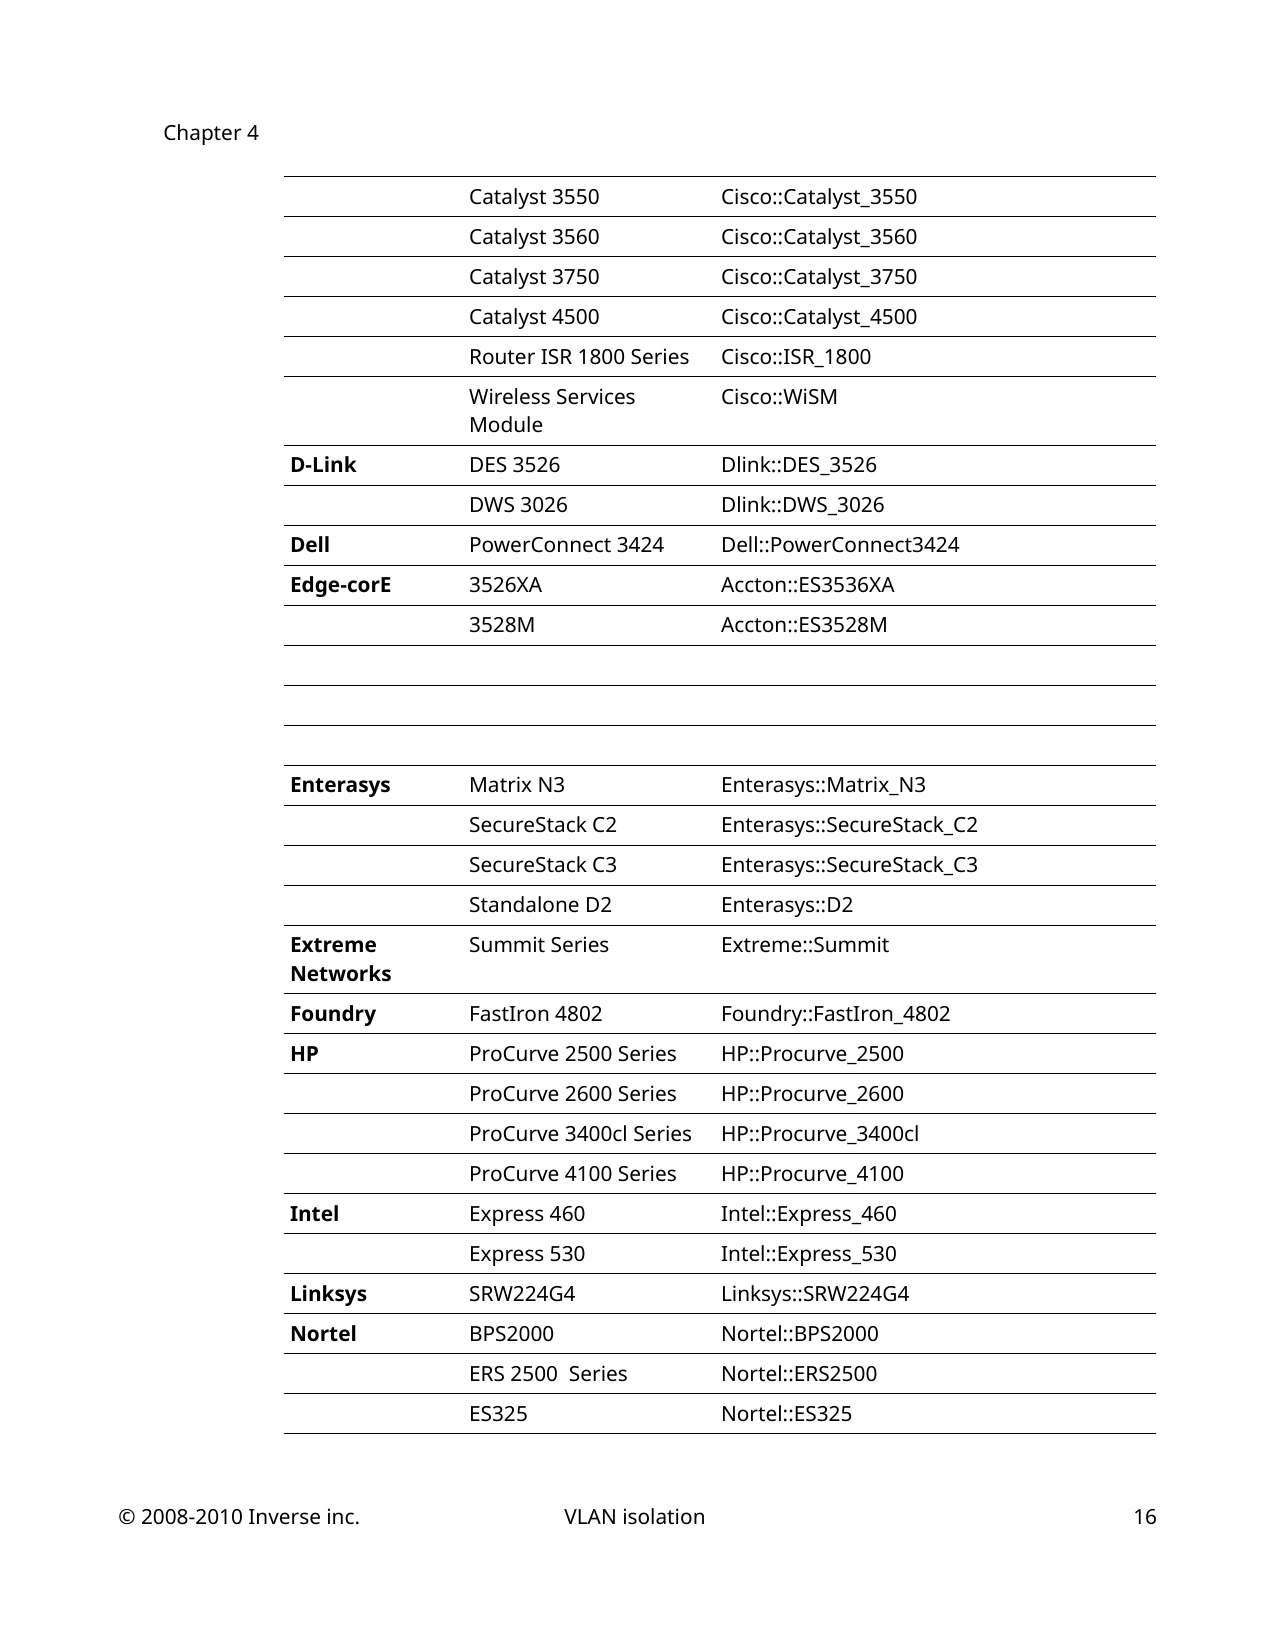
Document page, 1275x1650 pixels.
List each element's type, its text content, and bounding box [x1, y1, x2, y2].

table_cell Accton::ES3528M [715, 606, 1156, 644]
table_cell [284, 606, 463, 644]
table_cell Dlink::DWS_3026 [715, 486, 1156, 524]
table_cell Catalyst 4500 [463, 297, 715, 336]
table_cell D-Link [284, 446, 463, 484]
table_cell [284, 1394, 463, 1433]
table_cell Intel::Express_460 [715, 1194, 1156, 1233]
table_cell BPS2000 [463, 1314, 715, 1353]
table_cell ES325 [463, 1394, 715, 1433]
table_cell Linksys::SRW224G4 [715, 1274, 1156, 1313]
table_cell [284, 257, 463, 296]
table_cell Cisco::Catalyst_3750 [715, 257, 1156, 296]
table_cell [284, 886, 463, 924]
table_cell Cisco::Catalyst_3560 [715, 217, 1156, 256]
table_cell Nortel::ERS2500 [715, 1354, 1156, 1393]
table_cell ProCurve 2600 Series [463, 1074, 715, 1113]
table_cell 3528M [463, 606, 715, 644]
table_cell Intel::Express_530 [715, 1234, 1156, 1273]
table_cell Router ISR 1800 Series [463, 337, 715, 376]
table_cell Wireless Services Module [463, 377, 715, 444]
table_cell Catalyst 3750 [463, 257, 715, 296]
table_cell Cisco::ISR_1800 [715, 337, 1156, 376]
table_cell [284, 806, 463, 844]
table_cell [284, 1154, 463, 1193]
table_cell Foundry::FastIron_4802 [715, 994, 1156, 1033]
table_cell HP::Procurve_3400cl [715, 1114, 1156, 1153]
table_cell Extreme Networks [284, 926, 463, 993]
table_cell Nortel [284, 1314, 463, 1353]
table_cell SecureStack C3 [463, 846, 715, 884]
table_cell Standalone D2 [463, 886, 715, 924]
table_cell DWS 3026 [463, 486, 715, 524]
table_cell Catalyst 3560 [463, 217, 715, 256]
table_cell [284, 217, 463, 256]
table_cell [284, 337, 463, 376]
table_cell Cisco::Catalyst_4500 [715, 297, 1156, 336]
table_cell Extreme::Summit [715, 926, 1156, 993]
table_cell Matrix N3 [463, 766, 715, 804]
table_cell Accton::ES3536XA [715, 566, 1156, 604]
table_cell [284, 486, 463, 524]
table_cell [284, 297, 463, 336]
table_cell [284, 1114, 463, 1153]
table_cell HP::Procurve_2600 [715, 1074, 1156, 1113]
table_cell Dell::PowerConnect3424 [715, 526, 1156, 564]
table_cell ProCurve 2500 Series [463, 1034, 715, 1073]
table_cell ERS 2500 Series [463, 1354, 715, 1393]
table_cell HP [284, 1034, 463, 1073]
table_cell [284, 177, 463, 216]
table_cell Enterasys::D2 [715, 886, 1156, 924]
table_cell [463, 686, 715, 724]
table_cell [284, 686, 463, 724]
table_cell Linksys [284, 1274, 463, 1313]
table_cell [463, 646, 715, 684]
table_cell DES 3526 [463, 446, 715, 484]
table_cell Enterasys::SecureStack_C2 [715, 806, 1156, 844]
table_cell Edge-corE [284, 566, 463, 604]
table_cell Nortel::BPS2000 [715, 1314, 1156, 1353]
table_cell FastIron 4802 [463, 994, 715, 1033]
table_cell SecureStack C2 [463, 806, 715, 844]
table_cell PowerConnect 3424 [463, 526, 715, 564]
table_cell SRW224G4 [463, 1274, 715, 1313]
table_cell Enterasys::SecureStack_C3 [715, 846, 1156, 884]
table_cell [284, 1234, 463, 1273]
table_cell Nortel::ES325 [715, 1394, 1156, 1433]
table_cell Catalyst 3550 [463, 177, 715, 216]
table_cell Express 530 [463, 1234, 715, 1273]
table_cell [715, 686, 1156, 724]
table_cell [284, 726, 463, 764]
table_cell HP::Procurve_4100 [715, 1154, 1156, 1193]
table_cell Dlink::DES_3526 [715, 446, 1156, 484]
table_cell Intel [284, 1194, 463, 1233]
table_cell Summit Series [463, 926, 715, 993]
table_cell Enterasys [284, 766, 463, 804]
table_cell ProCurve 4100 Series [463, 1154, 715, 1193]
table_cell [715, 726, 1156, 764]
table_cell Cisco::Catalyst_3550 [715, 177, 1156, 216]
table_cell [284, 377, 463, 444]
table_cell [284, 1074, 463, 1113]
table_cell 3526XA [463, 566, 715, 604]
table_cell Dell [284, 526, 463, 564]
table_cell Express 460 [463, 1194, 715, 1233]
table_cell [715, 646, 1156, 684]
table_cell ProCurve 3400cl Series [463, 1114, 715, 1153]
table_cell Cisco::WiSM [715, 377, 1156, 444]
table_cell [284, 646, 463, 684]
table_cell HP::Procurve_2500 [715, 1034, 1156, 1073]
table_cell Enterasys::Matrix_N3 [715, 766, 1156, 804]
table_cell [284, 1354, 463, 1393]
table_cell [284, 846, 463, 884]
table_cell [463, 726, 715, 764]
table_cell Foundry [284, 994, 463, 1033]
